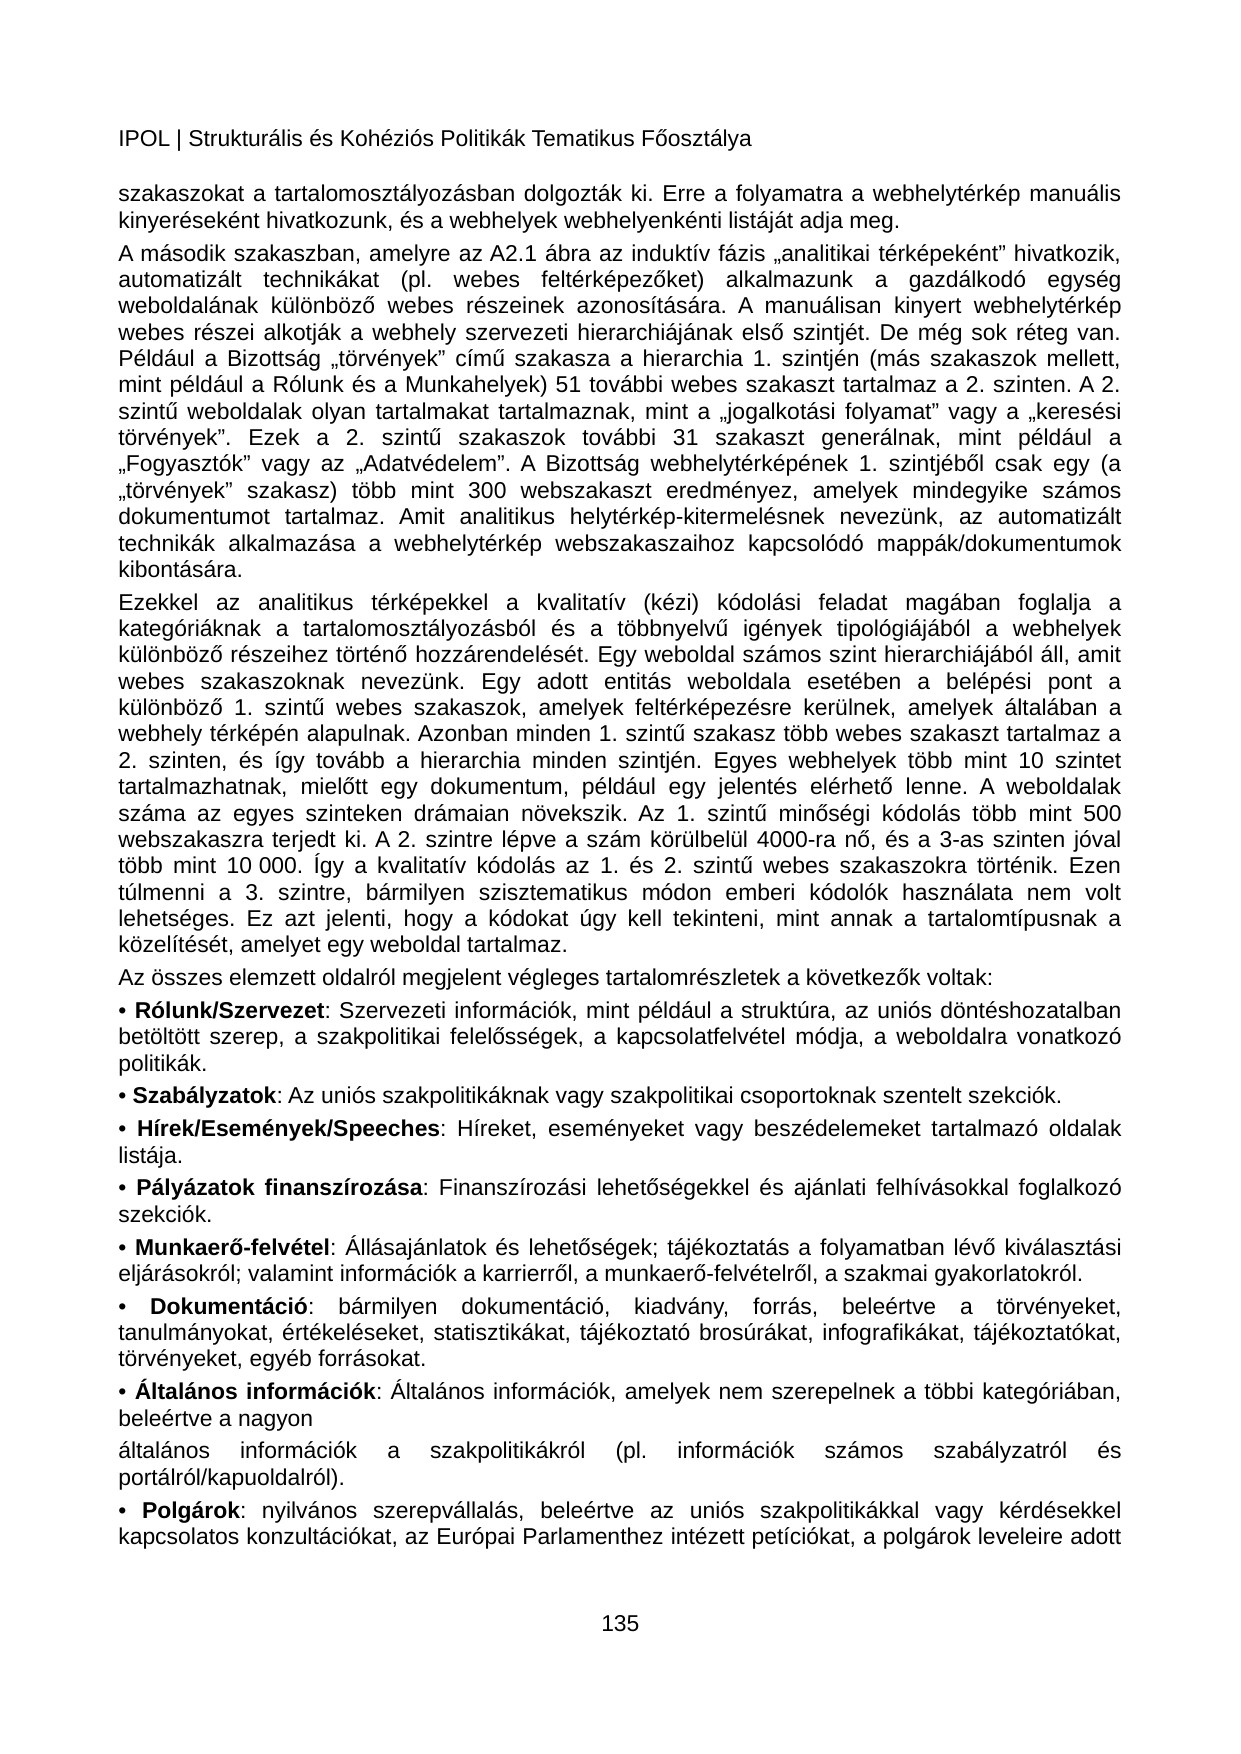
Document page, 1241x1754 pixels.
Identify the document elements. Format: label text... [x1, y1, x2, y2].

text szakaszokat a tartalomosztályozásban dolgozták ki. Erre a folyamatra a webhelytérkép manuális kinyeréseként hivatkozunk, és a webhelyek webhelyenkénti listáját adja meg. [118, 180, 1122, 233]
text általános információk a szakpolitikákról (pl. információk számos szabályzatról és portálról/kapuoldalról). [118, 1437, 1122, 1490]
text • Szabályzatok: Az uniós szakpolitikáknak vagy szakpolitikai csoportoknak szentelt szekciók. [118, 1082, 1122, 1109]
text Az összes elemzett oldalról megjelent végleges tartalomrészletek a következők voltak: [118, 964, 1122, 990]
text • Polgárok: nyilvános szerepvállalás, beleértve az uniós szakpolitikákkal vagy kérdésekkel kapcsolatos konzultációkat, az Európai Parlamenthez intézett petíciókat, a polgárok leveleire adott [118, 1497, 1122, 1549]
text • Pályázatok finanszírozása: Finanszírozási lehetőségekkel és ajánlati felhívásokkal foglalkozó szekciók. [118, 1174, 1122, 1227]
text • Dokumentáció: bármilyen dokumentáció, kiadvány, forrás, beleértve a törvényeket, tanulmányokat, értékeléseket, statisztikákat, tájékoztató brosúrákat, infografikákat, tájékoztatókat, törvényeket, egyéb forrásokat. [118, 1293, 1122, 1372]
text A második szakaszban, amelyre az A2.1 ábra az induktív fázis „analitikai térképeként” hivatkozik, automatizált technikákat (pl. webes feltérképezőket) alkalmazunk a gazdálkodó egység weboldalának különböző webes részeinek azonosítására. A manuálisan kinyert webhelytérkép webes részei alkotják a webhely szervezeti hierarchiájának első szintjét. De még sok réteg van. Például a Bizottság „törvények” című szakasza a hierarchia 1. szintjén (más szakaszok mellett, mint például a Rólunk és a Munkahelyek) 51 további webes szakaszt tartalmaz a 2. szinten. A 2. szintű weboldalak olyan tartalmakat tartalmaznak, mint a „jogalkotási folyamat” vagy a „keresési törvények”. Ezek a 2. szintű szakaszok további 31 szakaszt generálnak, mint például a „Fogyasztók” vagy az „Adatvédelem”. A Bizottság webhelytérképének 1. szintjéből csak egy (a „törvények” szakasz) több mint 300 webszakaszt eredményez, amelyek mindegyike számos dokumentumot tartalmaz. Amit analitikus helytérkép-kitermelésnek nevezünk, az automatizált technikák alkalmazása a webhelytérkép webszakaszaihoz kapcsolódó mappák/dokumentumok kibontására. [118, 239, 1122, 582]
text • Hírek/Események/Speeches: Híreket, eseményeket vagy beszédelemeket tartalmazó oldalak listája. [118, 1115, 1122, 1168]
text • Rólunk/Szervezet: Szervezeti információk, mint például a struktúra, az uniós döntéshozatalban betöltött szerep, a szakpolitikai felelősségek, a kapcsolatfelvétel módja, a weboldalra vonatkozó politikák. [118, 997, 1122, 1076]
text Ezekkel az analitikus térképekkel a kvalitatív (kézi) kódolási feladat magában foglalja a kategóriáknak a tartalomosztályozásból és a többnyelvű igények tipológiájából a webhelyek különböző részeihez történő hozzárendelését. Egy weboldal számos szint hierarchiájából áll, amit webes szakaszoknak nevezünk. Egy adott entitás weboldala esetében a belépési pont a különböző 1. szintű webes szakaszok, amelyek feltérképezésre kerülnek, amelyek általában a webhely térképén alapulnak. Azonban minden 1. szintű szakasz több webes szakaszt tartalmaz a 2. szinten, és így tovább a hierarchia minden szintjén. Egyes webhelyek több mint 10 szintet tartalmazhatnak, mielőtt egy dokumentum, például egy jelentés elérhető lenne. A weboldalak száma az egyes szinteken drámaian növekszik. Az 1. szintű minőségi kódolás több mint 500 webszakaszra terjedt ki. A 2. szintre lépve a szám körülbelül 4000-ra nő, és a 3-as szinten jóval több mint 10 000. Így a kvalitatív kódolás az 1. és 2. szintű webes szakaszokra történik. Ezen túlmenni a 3. szintre, bármilyen szisztematikus módon emberi kódolók használata nem volt lehetséges. Ez azt jelenti, hogy a kódokat úgy kell tekinteni, mint annak a tartalomtípusnak a közelítését, amelyet egy weboldal tartalmaz. [118, 589, 1122, 958]
text • Munkaerő-felvétel: Állásajánlatok és lehetőségek; tájékoztatás a folyamatban lévő kiválasztási eljárásokról; valamint információk a karrierről, a munkaerő-felvételről, a szakmai gyakorlatokról. [118, 1233, 1122, 1286]
text • Általános információk: Általános információk, amelyek nem szerepelnek a többi kategóriában, beleértve a nagyon [118, 1378, 1122, 1431]
